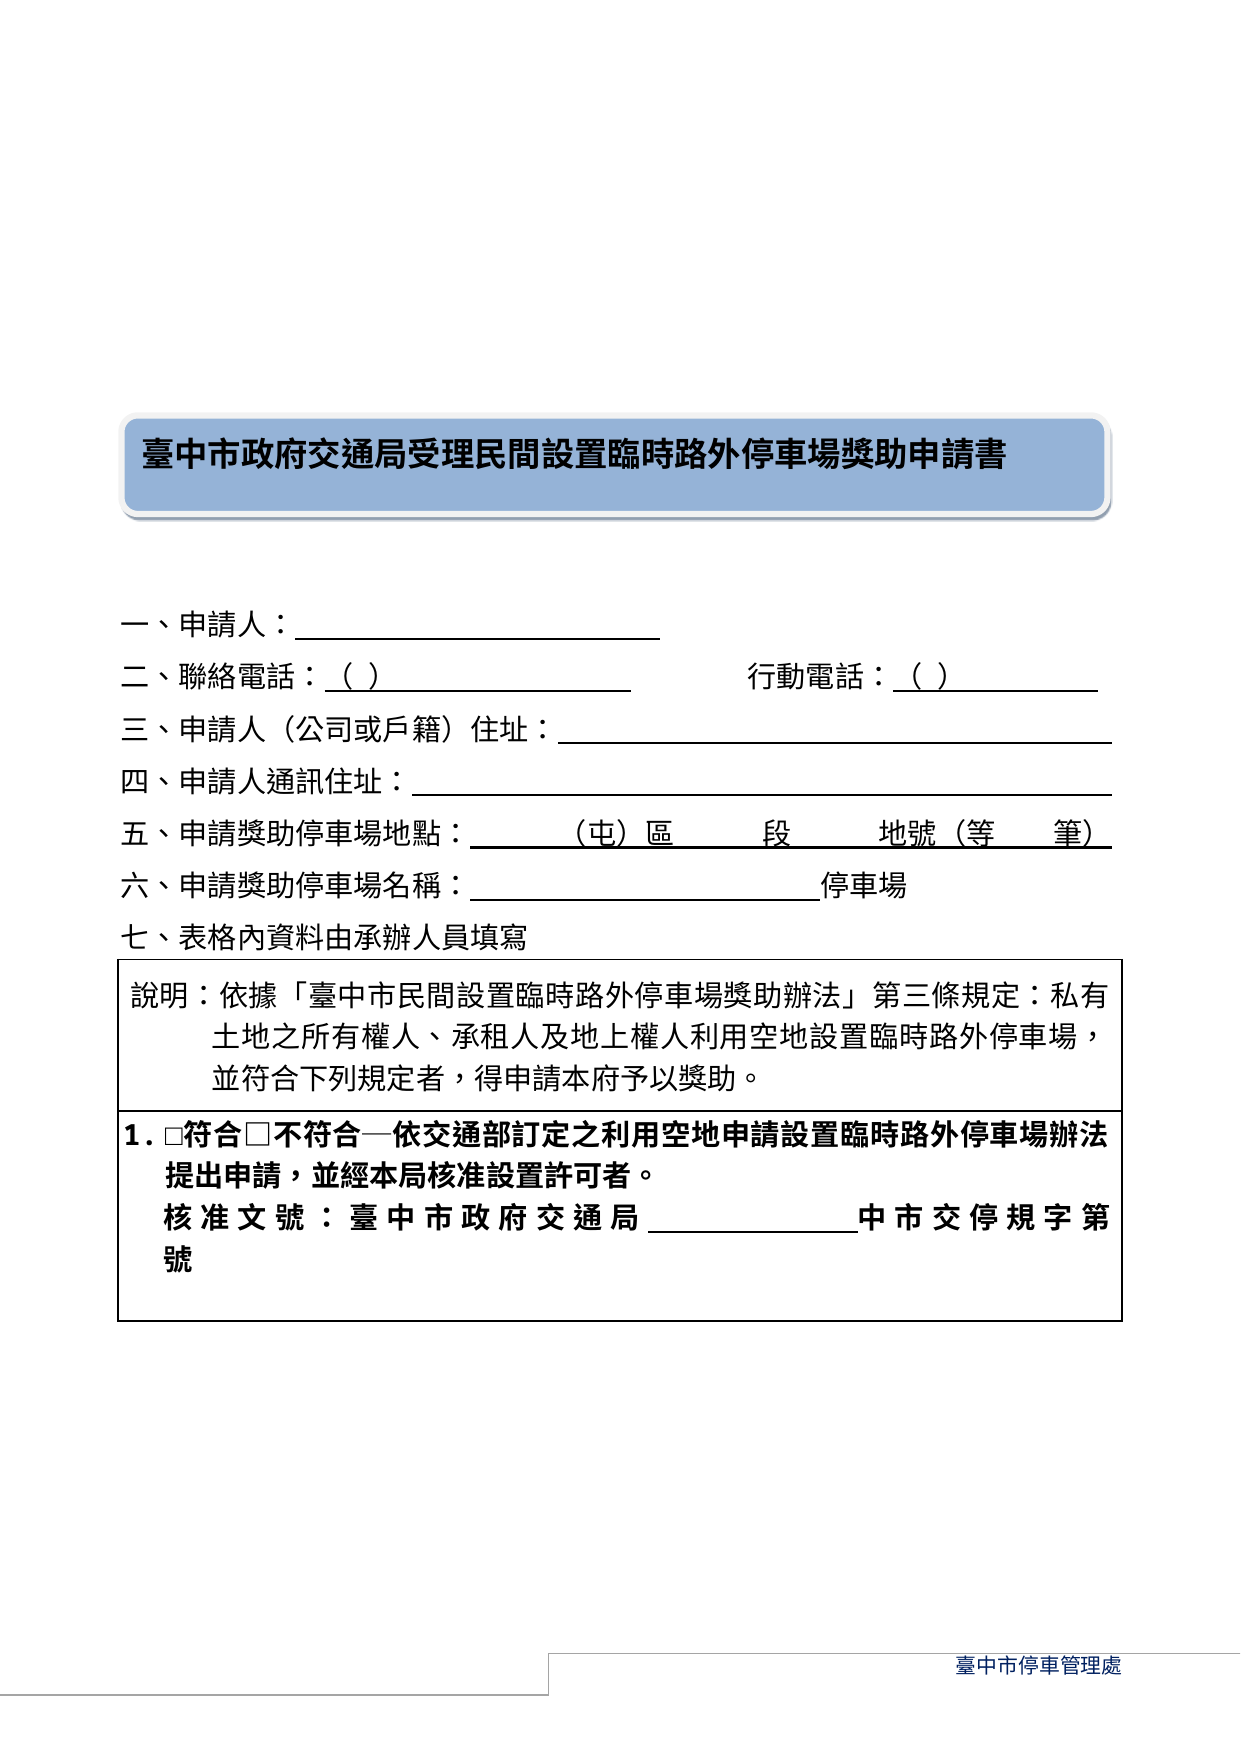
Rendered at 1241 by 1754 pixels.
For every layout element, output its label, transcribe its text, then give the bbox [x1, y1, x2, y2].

text 三、申請人（公司或戶籍）住址： [120, 698, 1120, 750]
text 五、申請獎助停車場地點： （屯）區 段 地號（等 筆） [120, 802, 1120, 854]
table_cell 1. □符合□不符合─依交通部訂定之利用空地申請設置臨時路外停車場辦法提出申請，並經本局核准設置許可者。 核准文號：臺中市政府交通局 中市交停規字第 號 [119, 1112, 1121, 1320]
text 七、表格內資料由承辦人員填寫 [120, 907, 1120, 959]
text 一、申請人： [120, 594, 1120, 646]
table_header 說明：依據「臺中市民間設置臨時路外停車場獎助辦法」第三條規定：私有土地之所有權人、承租人及地上權人利用空地設置臨時路外停車場，並符合下列規定者，得申請本府予以獎助。 [119, 960, 1121, 1110]
text 六、申請獎助停車場名稱： 停車場 [120, 854, 1120, 907]
text 四、申請人通訊住址： [120, 750, 1120, 802]
text 二、聯絡電話：（ ） 行動電話：（ ） [120, 646, 1120, 698]
